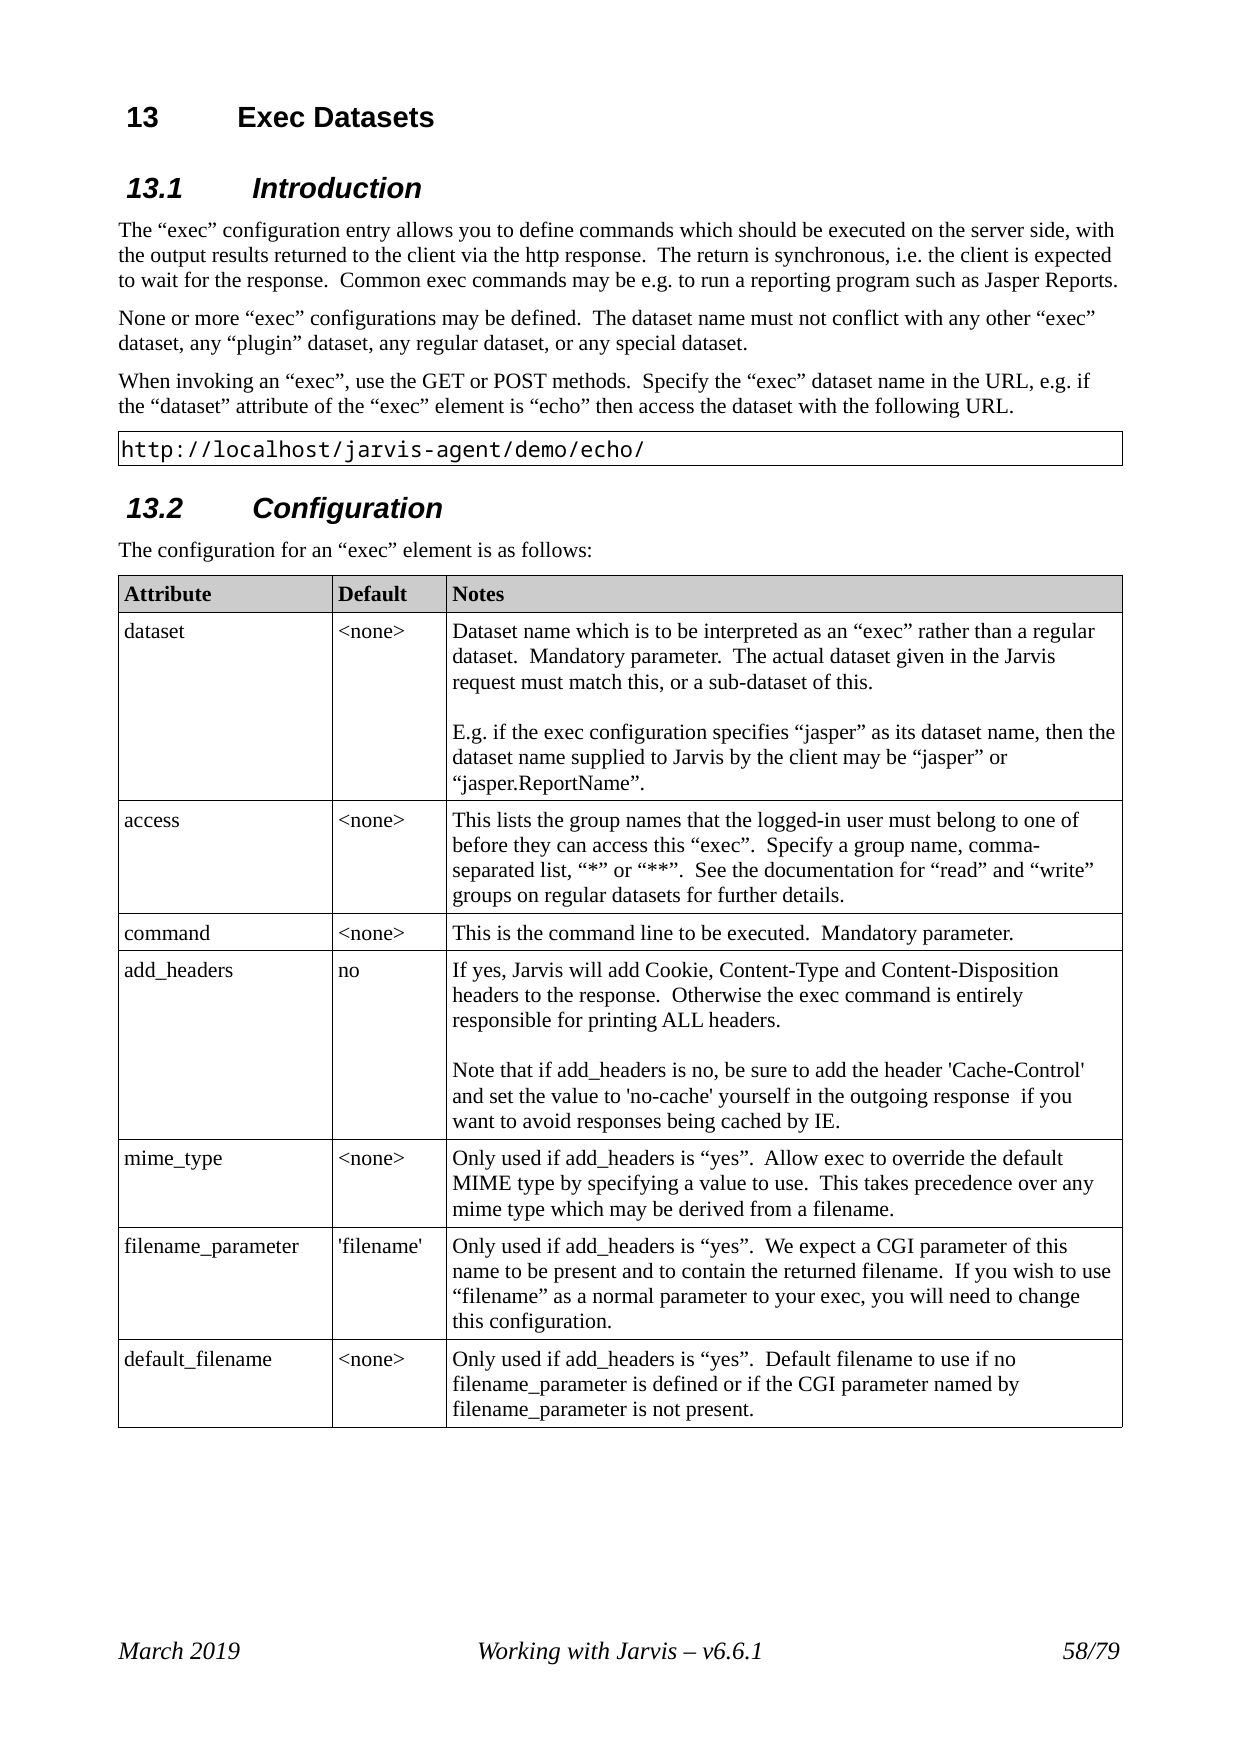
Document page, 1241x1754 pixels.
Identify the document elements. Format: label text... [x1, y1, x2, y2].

text http://localhost/jarvis-agent/demo/echo/ [119, 432, 1122, 465]
table_cell This is the command line to be executed. Mandatory parameter. [447, 914, 1122, 950]
table_cell access [119, 801, 332, 913]
table_cell default_filename [119, 1340, 332, 1427]
table_cell Only used if add_headers is “yes”. Default filename to use if no filename_parameter is defined or if the CGI parameter named by filename_parameter is not present. [447, 1340, 1122, 1427]
text When invoking an “exec”, use the GET or POST methods. Specify the “exec” dataset name in the URL, e.g. if the “dataset” attribute of the “exec” element is “echo” then access the dataset with the following URL. [118, 368, 1122, 418]
table_cell <none> [333, 613, 446, 800]
subtitle Exec Datasets [118, 100, 1122, 133]
table_cell dataset [119, 613, 332, 800]
table_header Notes [447, 576, 1122, 612]
table_cell Dataset name which is to be interpreted as an “exec” rather than a regular dataset. Mandatory parameter. The actual dataset given in the Jarvis request must match this, or a sub-dataset of this. E.g. if the exec configuration specifies “jasper” as its dataset name, then the dataset name supplied to Jarvis by the client may be “jasper” or “jasper.ReportName”. [447, 613, 1122, 800]
table_cell <none> [333, 914, 446, 950]
table_cell <none> [333, 1140, 446, 1226]
table_header Attribute [119, 576, 332, 612]
subtitle Configuration [118, 491, 1122, 524]
table_cell <none> [333, 801, 446, 913]
table_cell add_headers [119, 951, 332, 1139]
text The “exec” configuration entry allows you to define commands which should be executed on the server side, with the output results returned to the client via the http response. The return is synchronous, i.e. the client is expected to wait for the response. Common exec commands may be e.g. to run a reporting program such as Jasper Reports. [118, 217, 1122, 293]
text The configuration for an “exec” element is as follows: [118, 537, 1122, 562]
table_cell 'filename' [333, 1228, 446, 1339]
table_cell no [333, 951, 446, 1139]
table_cell mime_type [119, 1140, 332, 1226]
table_cell filename_parameter [119, 1228, 332, 1339]
table_cell If yes, Jarvis will add Cookie, Content-Type and Content-Disposition headers to the response. Otherwise the exec command is entirely responsible for printing ALL headers. Note that if add_headers is no, be sure to add the header 'Cache-Control' and set the value to 'no-cache' yourself in the outgoing response if you want to avoid responses being cached by IE. [447, 951, 1122, 1139]
table_cell This lists the group names that the logged-in user must belong to one of before they can access this “exec”. Specify a group name, comma-separated list, “*” or “**”. See the documentation for “read” and “write” groups on regular datasets for further details. [447, 801, 1122, 913]
table_cell Only used if add_headers is “yes”. We expect a CGI parameter of this name to be present and to contain the returned filename. If you wish to use “filename” as a normal parameter to your exec, you will need to change this configuration. [447, 1228, 1122, 1339]
table_cell command [119, 914, 332, 950]
table_header Default [333, 576, 446, 612]
table_cell Only used if add_headers is “yes”. Allow exec to override the default MIME type by specifying a value to use. This takes precedence over any mime type which may be derived from a filename. [447, 1140, 1122, 1226]
subtitle Introduction [118, 171, 1122, 204]
table_cell <none> [333, 1340, 446, 1427]
text None or more “exec” configurations may be defined. The dataset name must not conflict with any other “exec” dataset, any “plugin” dataset, any regular dataset, or any special dataset. [118, 305, 1122, 356]
